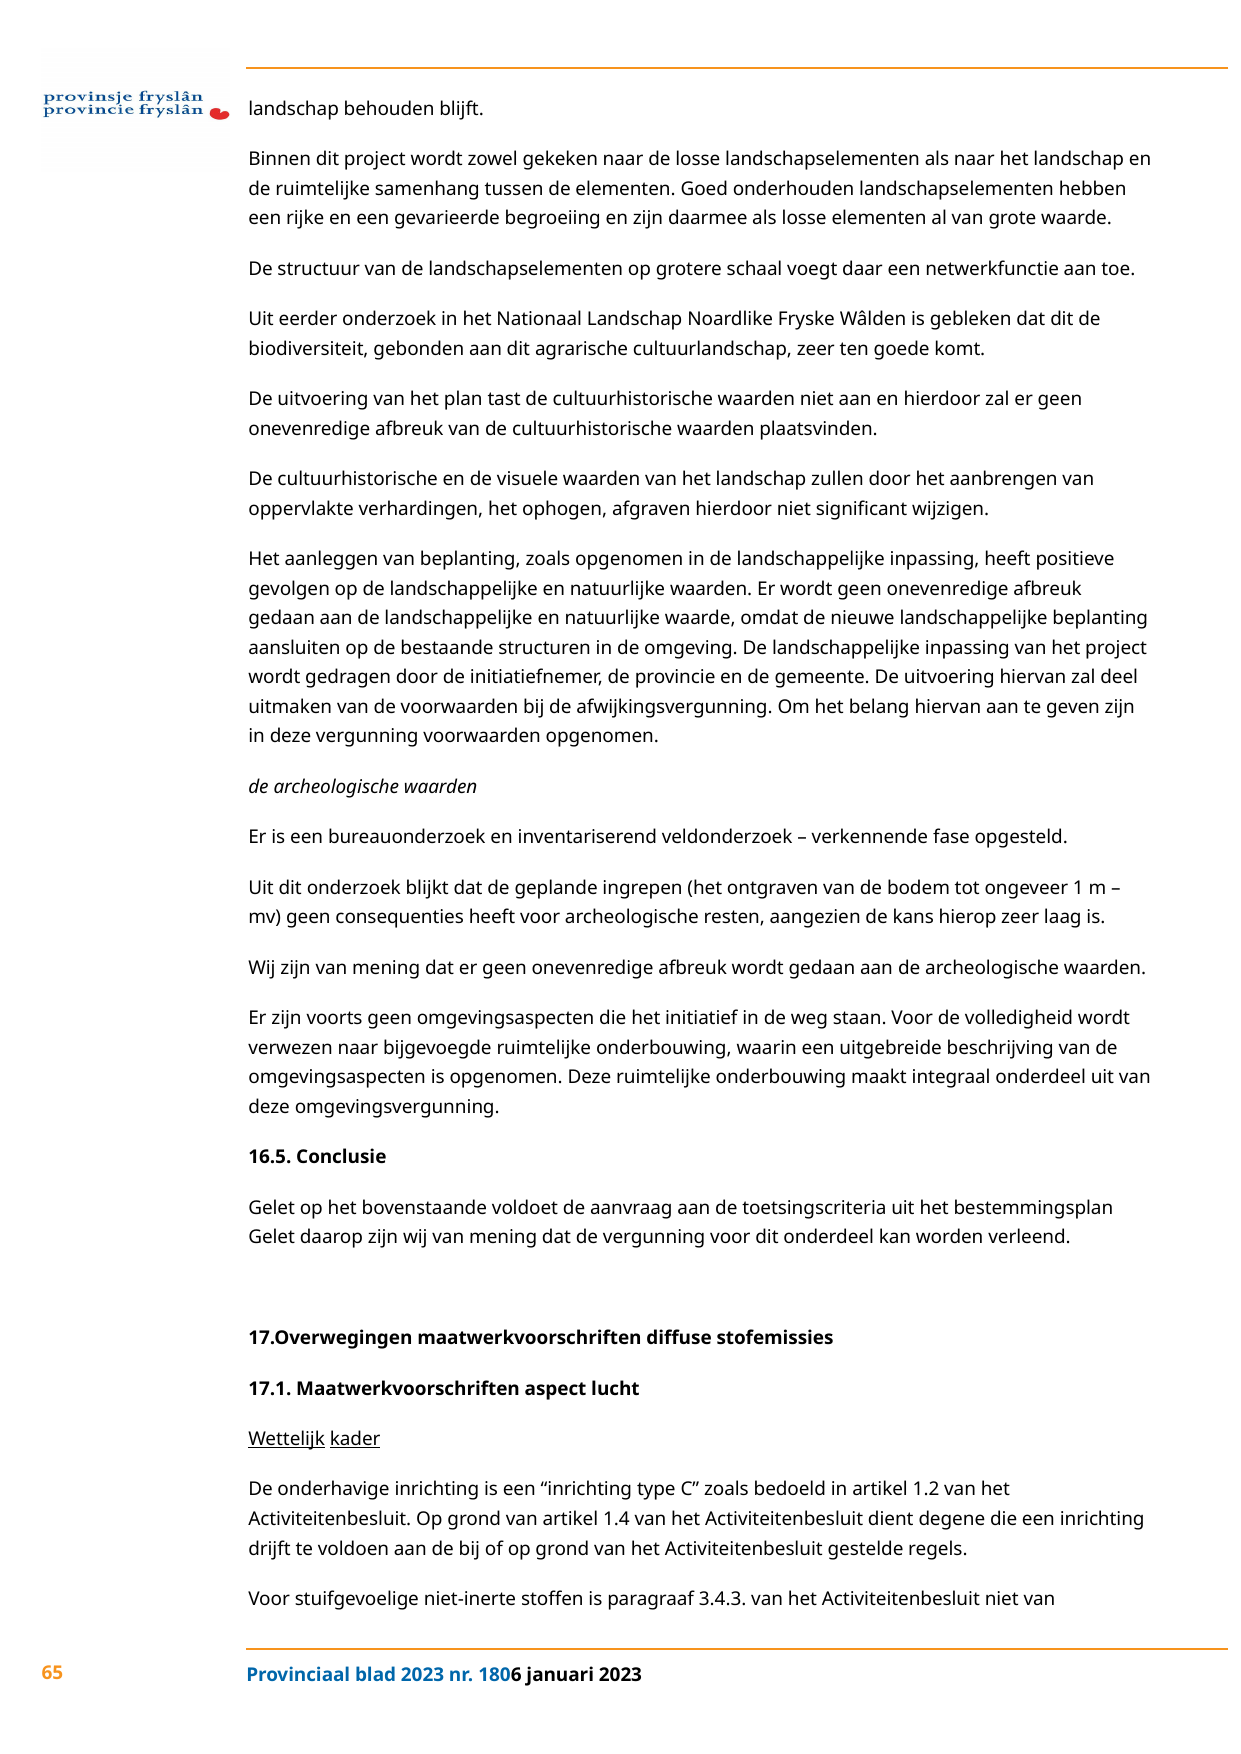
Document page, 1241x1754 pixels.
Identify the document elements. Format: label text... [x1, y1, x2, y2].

text 17.1. Maatwerkvoorschriften aspect lucht [248, 1375, 1152, 1401]
text De structuur van de landschapselementen op grotere schaal voegt daar een netwerkfunctie aan toe. [248, 255, 1152, 281]
picture [41, 47, 231, 172]
text Binnen dit project wordt zowel gekeken naar de losse landschapselementen als naar het landschap en de ruimtelijke samenhang tussen de elementen. Goed onderhouden landschapselementen hebben een rijke en een gevarieerde begroeiing en zijn daarmee als losse elementen al van grote waarde. [248, 145, 1152, 230]
text De onderhavige inrichting is een “inrichting type C” zoals bedoeld in artikel 1.2 van het Activiteitenbesluit. Op grond van artikel 1.4 van het Activiteitenbesluit dient degene die een inrichting drijft te voldoen aan de bij of op grond van het Activiteitenbesluit gestelde regels. [248, 1476, 1152, 1561]
text Het aanleggen van beplanting, zoals opgenomen in de landschappelijke inpassing, heeft positieve gevolgen op de landschappelijke en natuurlijke waarden. Er wordt geen onevenredige afbreuk gedaan aan de landschappelijke en natuurlijke waarde, omdat de nieuwe landschappelijke beplanting aansluiten op de bestaande structuren in de omgeving. De landschappelijke inpassing van het project wordt gedragen door de initiatiefnemer, de provincie en de gemeente. De uitvoering hiervan zal deel uitmaken van de voorwaarden bij de afwijkingsvergunning. Om het belang hiervan aan te geven zijn in deze vergunning voorwaarden opgenomen. [248, 545, 1152, 748]
text De uitvoering van het plan tast de cultuurhistorische waarden niet aan en hierdoor zal er geen onevenredige afbreuk van de cultuurhistorische waarden plaatsvinden. [248, 385, 1152, 441]
text De cultuurhistorische en de visuele waarden van het landschap zullen door het aanbrengen van oppervlakte verhardingen, het ophogen, afgraven hierdoor niet significant wijzigen. [248, 465, 1152, 521]
text Uit dit onderzoek blijkt dat de geplande ingrepen (het ontgraven van de bodem tot ongeveer 1 m –mv) geen consequenties heeft voor archeologische resten, aangezien de kans hierop zeer laag is. [248, 874, 1152, 929]
text Uit eerder onderzoek in het Nationaal Landschap Noardlike Fryske Wâlden is gebleken dat dit de biodiversiteit, gebonden aan dit agrarische cultuurlandschap, zeer ten goede komt. [248, 305, 1152, 361]
text Voor stuifgevoelige niet-inerte stoffen is paragraaf 3.4.3. van het Activiteitenbesluit niet van [248, 1585, 1152, 1611]
text landschap behouden blijft. [248, 95, 1152, 121]
text Er is een bureauonderzoek en inventariserend veldonderzoek – verkennende fase opgesteld. [248, 823, 1152, 849]
text de archeologische waarden [248, 773, 1152, 799]
text Wij zijn van mening dat er geen onevenredige afbreuk wordt gedaan aan de archeologische waarden. [248, 954, 1152, 980]
text Er zijn voorts geen omgevingsaspecten die het initiatief in de weg staan. Voor de volledigheid wordt verwezen naar bijgevoegde ruimtelijke onderbouwing, waarin een uitgebreide beschrijving van de omgevingsaspecten is opgenomen. Deze ruimtelijke onderbouwing maakt integraal onderdeel uit van deze omgevingsvergunning. [248, 1004, 1152, 1119]
text 17.Overwegingen maatwerkvoorschriften diffuse stofemissies [248, 1324, 1152, 1350]
text 16.5. Conclusie [248, 1143, 1152, 1169]
text Gelet op het bovenstaande voldoet de aanvraag aan de toetsingscriteria uit het bestemmingsplan Gelet daarop zijn wij van mening dat de vergunning voor dit onderdeel kan worden verleend. [248, 1194, 1152, 1249]
text Wettelijk kader [248, 1425, 1152, 1451]
